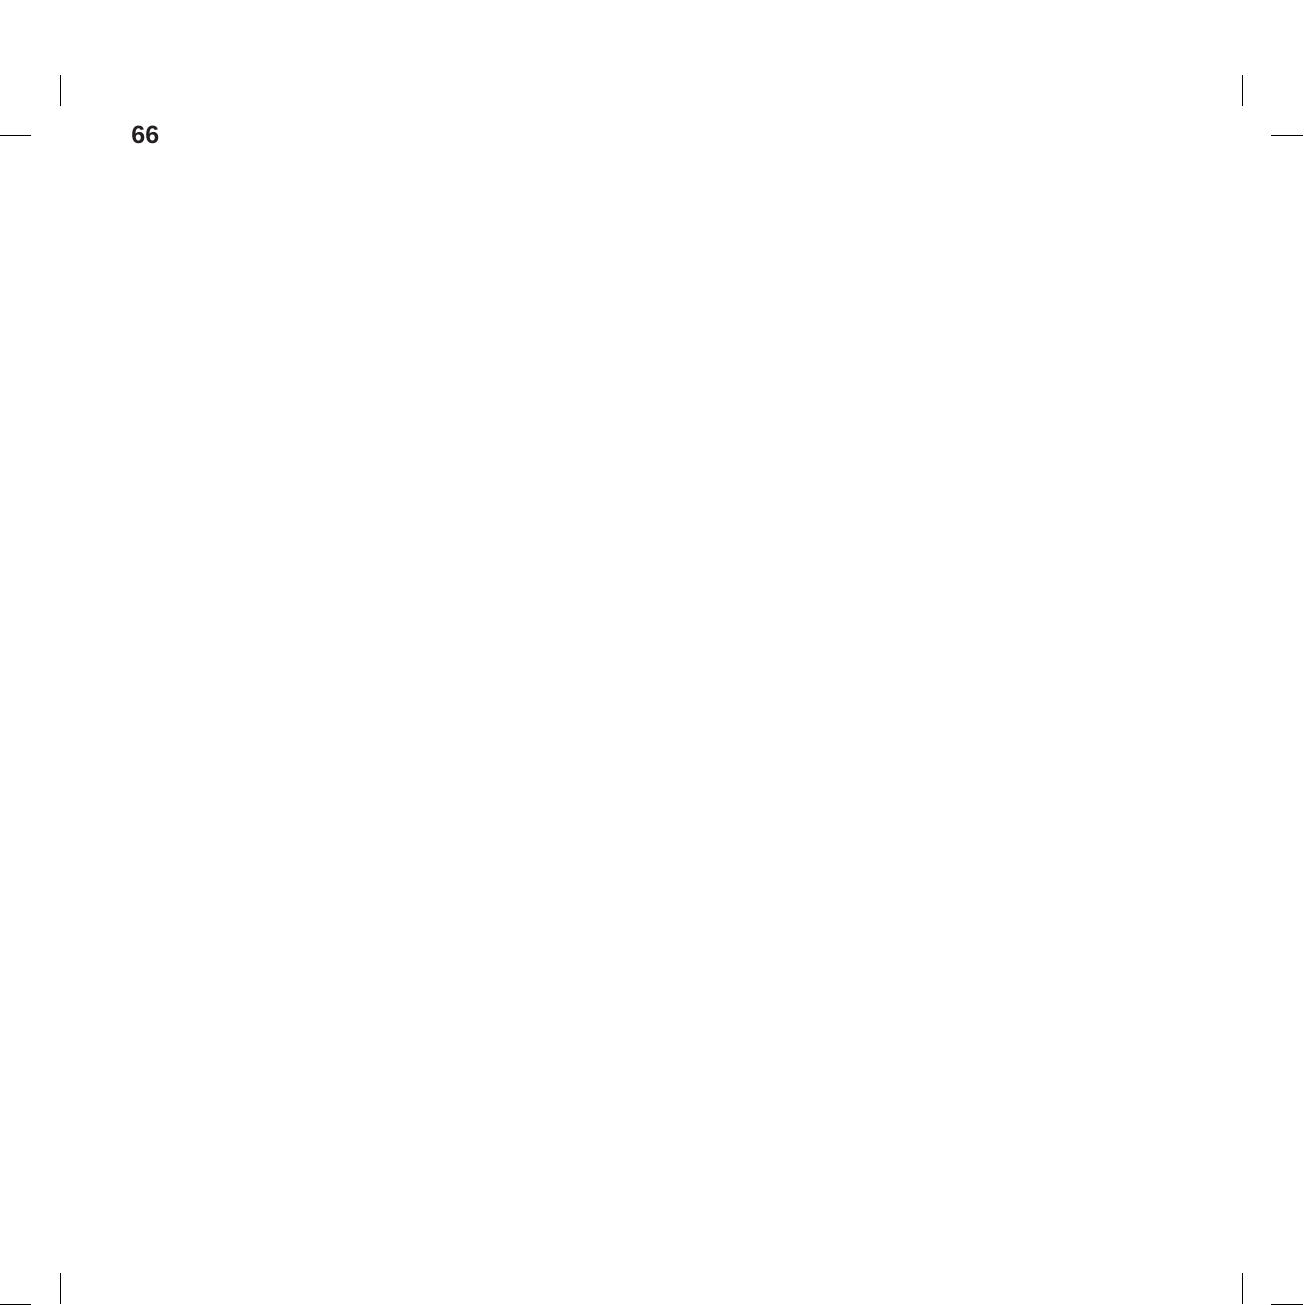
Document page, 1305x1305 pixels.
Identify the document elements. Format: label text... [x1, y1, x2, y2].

text 66 [131, 120, 1304, 148]
